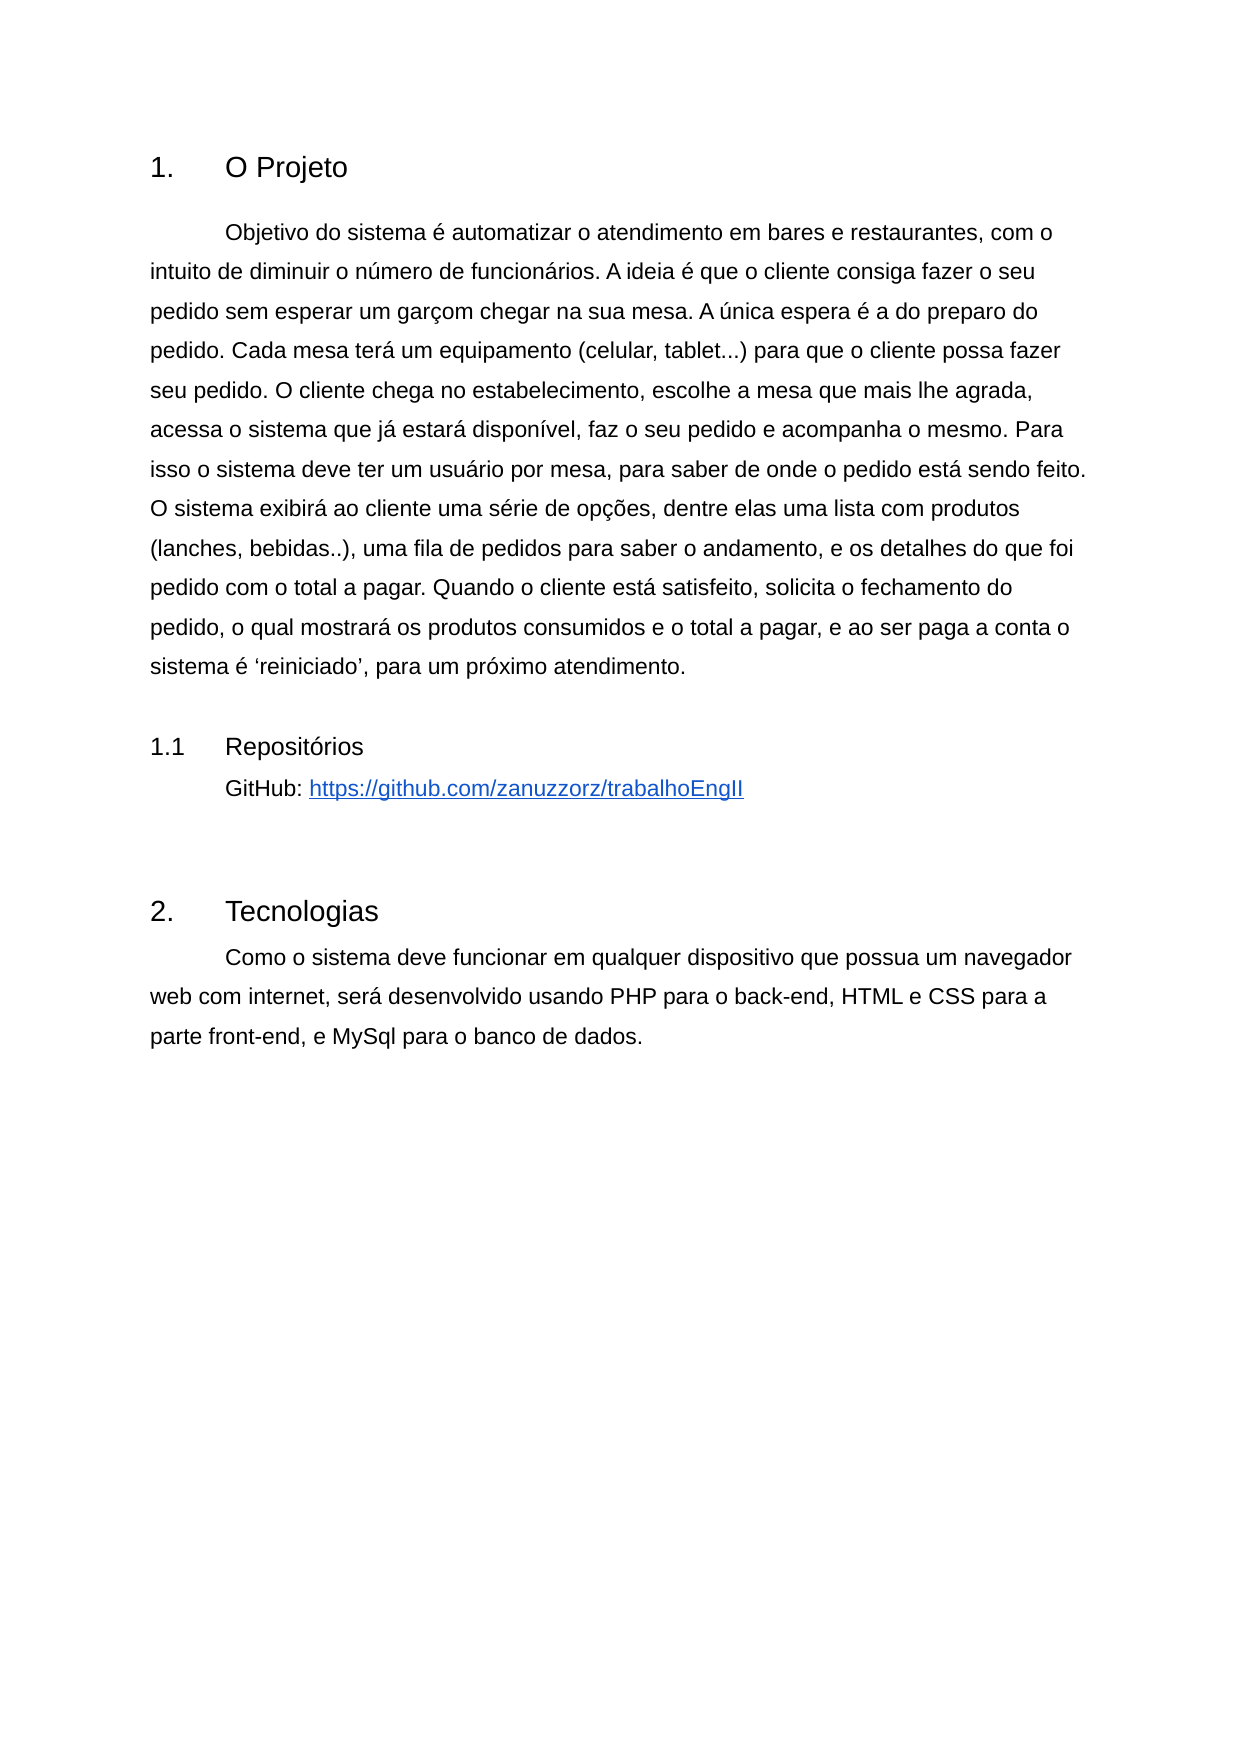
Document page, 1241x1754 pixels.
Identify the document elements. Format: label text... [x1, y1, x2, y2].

text 2. Tecnologias [150, 893, 1090, 927]
text 1.1 Repositórios [150, 732, 1090, 761]
text Como o sistema deve funcionar em qualquer dispositivo que possua um navegador web com internet, será desenvolvido usando PHP para o back-end, HTML e CSS para a parte front-end, e MySql para o banco de dados. [150, 944, 1090, 1049]
text 1. O Projeto [150, 150, 1090, 183]
text GitHub: https://github.com/zanuzzorz/trabalhoEngII [150, 775, 1090, 801]
text Objetivo do sistema é automatizar o atendimento em bares e restaurantes, com o intuito de diminuir o número de funcionários. A ideia é que o cliente consiga fazer o seu pedido sem esperar um garçom chegar na sua mesa. A única espera é a do preparo do pedido. Cada mesa terá um equipamento (celular, tablet...) para que o cliente possa fazer seu pedido. O cliente chega no estabelecimento, escolhe a mesa que mais lhe agrada, acessa o sistema que já estará disponível, faz o seu pedido e acompanha o mesmo. Para isso o sistema deve ter um usuário por mesa, para saber de onde o pedido está sendo feito. O sistema exibirá ao cliente uma série de opções, dentre elas uma lista com produtos (lanches, bebidas..), uma fila de pedidos para saber o andamento, e os detalhes do que foi pedido com o total a pagar. Quando o cliente está satisfeito, solicita o fechamento do pedido, o qual mostrará os produtos consumidos e o total a pagar, e ao ser paga a conta o sistema é ‘reiniciado’, para um próximo atendimento. [150, 219, 1090, 679]
